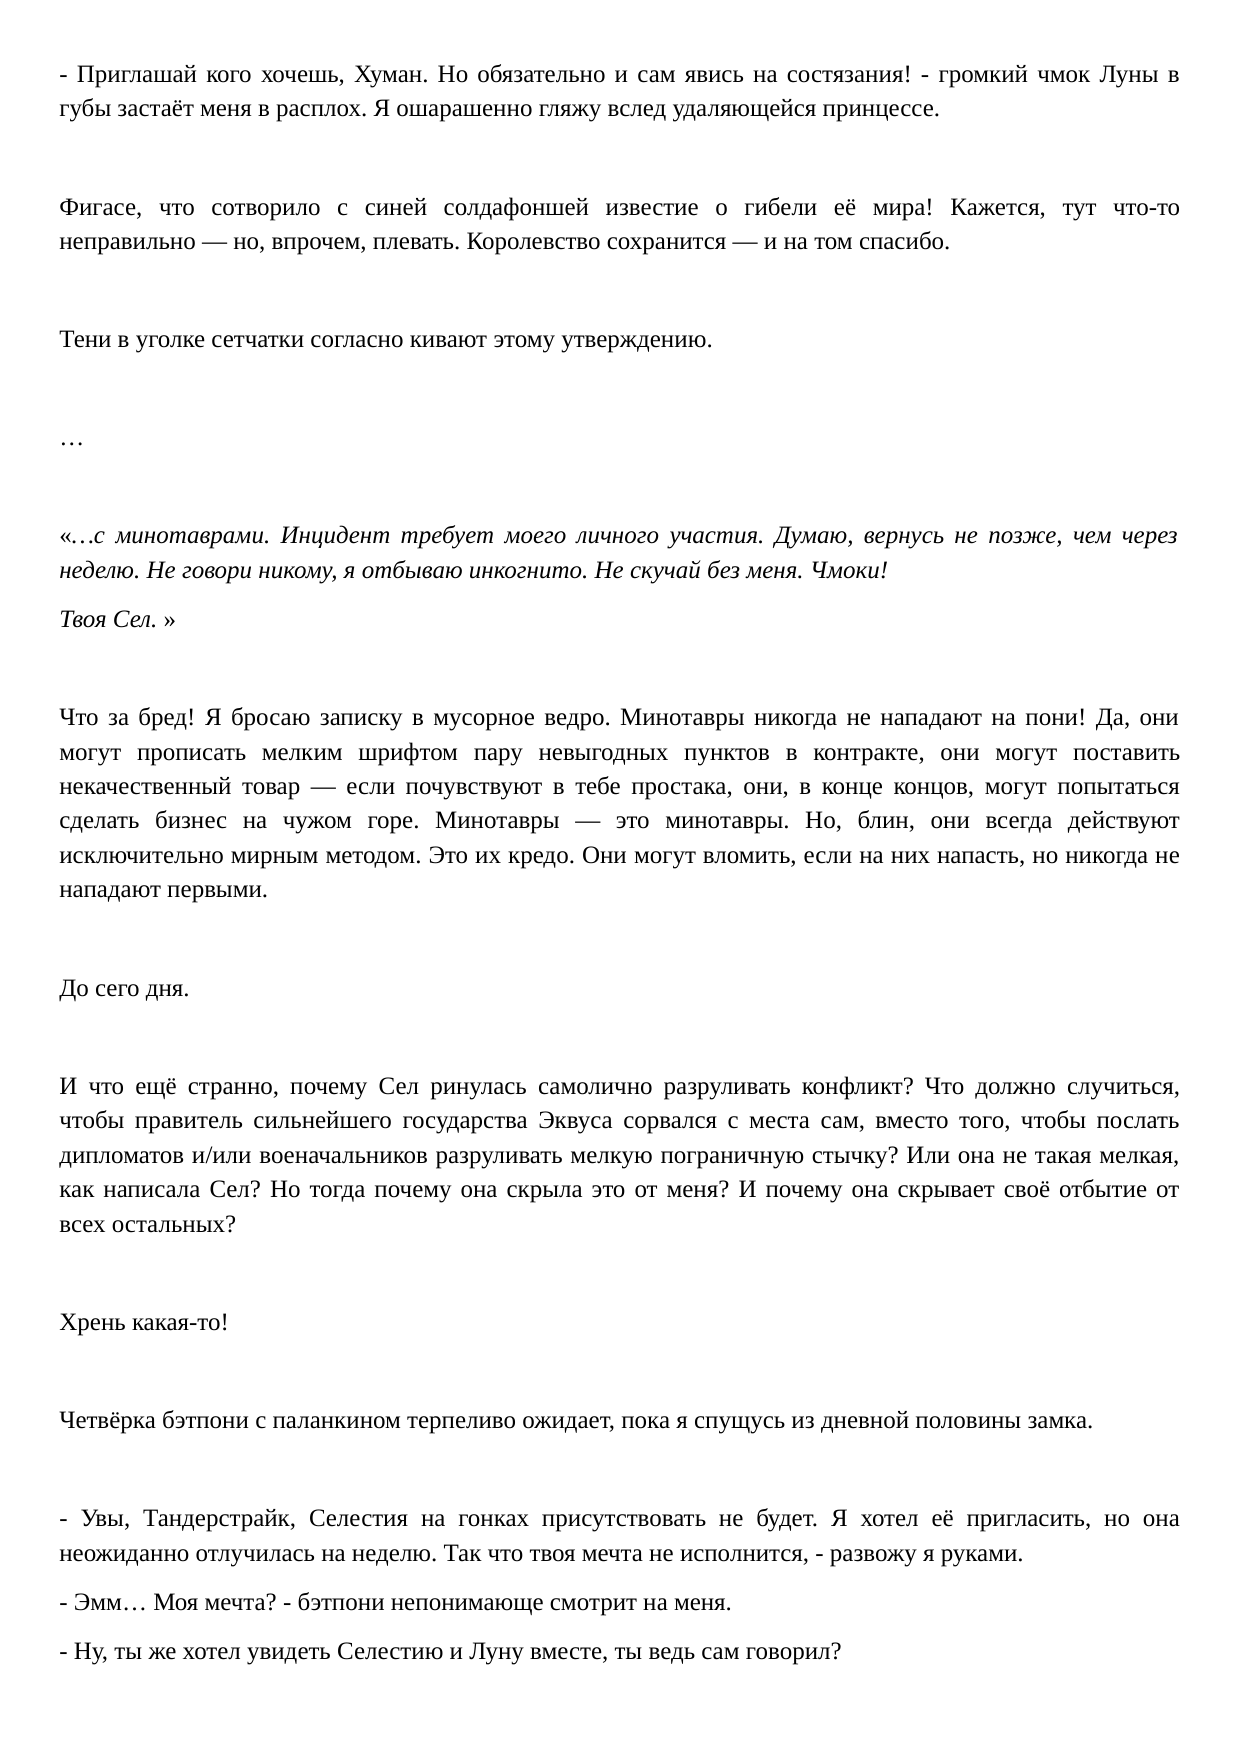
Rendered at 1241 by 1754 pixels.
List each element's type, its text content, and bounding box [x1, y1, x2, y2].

text До сего дня. [59, 973, 1181, 1001]
text - Приглашай кого хочешь, Хуман. Но обязательно и сам явись на состязания! - громкий чмок Луны в губы застаёт меня в расплох. Я ошарашенно гляжу вслед удаляющейся принцессе. [59, 59, 1181, 122]
text Хрень какая-то! [59, 1307, 1181, 1336]
text «…с минотаврами. Инцидент требует моего личного участия. Думаю, вернусь не позже, чем через неделю. Не говори никому, я отбываю инкогнито. Не скучай без меня. Чмоки! [59, 521, 1181, 584]
text Четвёрка бэтпони с паланкином терпеливо ожидает, пока я спущусь из дневной половины замка. [59, 1405, 1181, 1434]
text - Ну, ты же хотел увидеть Селестию и Луну вместе, ты ведь сам говорил? [59, 1636, 1181, 1664]
text … [59, 422, 1181, 451]
text Твоя Сел. » [59, 604, 1181, 633]
text - Увы, Тандерстрайк, Селестия на гонках присутствовать не будет. Я хотел её пригласить, но она неожиданно отлучилась на неделю. Так что твоя мечта не исполнится, - развожу я руками. [59, 1503, 1181, 1566]
text Фигасе, что сотворило с синей солдафоншей известие о гибели её мира! Кажется, тут что-то неправильно — но, впрочем, плевать. Королевство сохранится — и на том спасибо. [59, 192, 1181, 255]
text - Эмм… Моя мечта? - бэтпони непонимающе смотрит на меня. [59, 1587, 1181, 1615]
text Что за бред! Я бросаю записку в мусорное ведро. Минотавры никогда не нападают на пони! Да, они могут прописать мелким шрифтом пару невыгодных пунктов в контракте, они могут поставить некачественный товар — если почувствуют в тебе простака, они, в конце концов, могут попытаться сделать бизнес на чужом горе. Минотавры — это минотавры. Но, блин, они всегда действуют исключительно мирным методом. Это их кредо. Они могут вломить, если на них напасть, но никогда не нападают первыми. [59, 702, 1181, 903]
text И что ещё странно, почему Сел ринулась самолично разруливать конфликт? Что должно случиться, чтобы правитель сильнейшего государства Эквуса сорвался с места сам, вместо того, чтобы послать дипломатов и/или военачальников разруливать мелкую пограничную стычку? Или она не такая мелкая, как написала Сел? Но тогда почему она скрыла это от меня? И почему она скрывает своё отбытие от всех остальных? [59, 1071, 1181, 1237]
text Тени в уголке сетчатки согласно кивают этому утверждению. [59, 324, 1181, 353]
